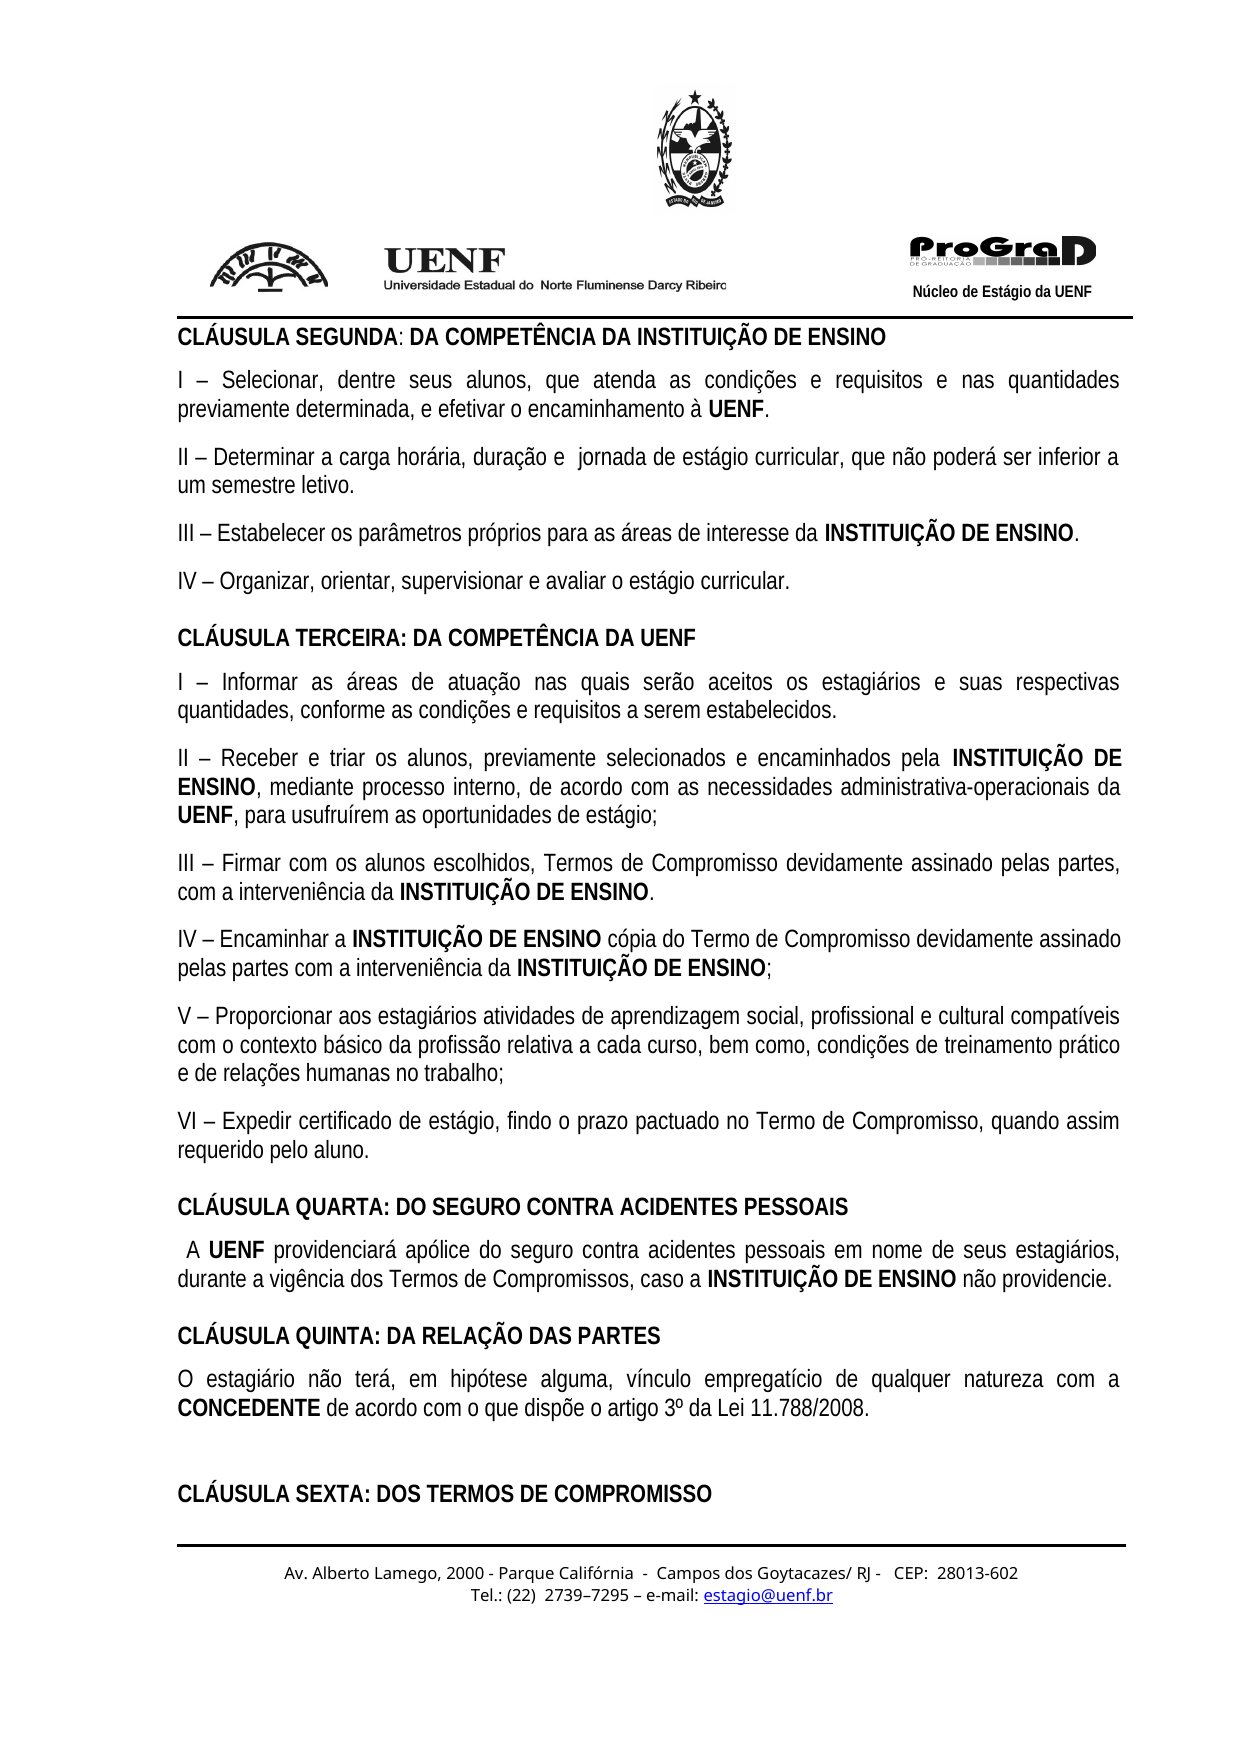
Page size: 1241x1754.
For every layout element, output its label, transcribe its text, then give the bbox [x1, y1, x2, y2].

text III – Estabelecer os parâmetros próprios para as áreas de interesse da INSTITUIÇÃO DE ENSINO. [177, 518, 1122, 547]
text VI – Expedir certificado de estágio, findo o prazo pactuado no Termo de Compromisso, quando assim requerido pelo aluno. [177, 1106, 1122, 1163]
text III – Firmar com os alunos escolhidos, Termos de Compromisso devidamente assinado pelas partes, com a interveniência da INSTITUIÇÃO DE ENSINO. [177, 848, 1122, 905]
text IV – Organizar, orientar, supervisionar e avaliar o estágio curricular. [177, 566, 1122, 595]
text CLÁUSULA QUARTA: DO SEGURO CONTRA ACIDENTES PESSOAIS [177, 1192, 1122, 1221]
picture [653, 84, 736, 214]
picture [209, 242, 328, 292]
text CLÁUSULA TERCEIRA: DA COMPETÊNCIA DA UENF [177, 623, 1122, 652]
text CLÁUSULA SEGUNDA: DA COMPETÊNCIA DA INSTITUIÇÃO DE ENSINO [177, 322, 1122, 351]
text I – Selecionar, dentre seus alunos, que atenda as condições e requisitos e nas quantidades previamente determinada, e efetivar o encaminhamento à UENF. [177, 365, 1122, 423]
text I – Informar as áreas de atuação nas quais serão aceitos os estagiários e suas respectivas quantidades, conforme as condições e requisitos a serem estabelecidos. [177, 666, 1122, 724]
picture [384, 248, 727, 292]
text O estagiário não terá, em hipótese alguma, vínculo empregatício de qualquer natureza com a CONCEDENTE de acordo com o que dispõe o artigo 3º da Lei 11.788/2008. [177, 1364, 1122, 1421]
text CLÁUSULA SEXTA: DOS TERMOS DE COMPROMISSO [177, 1478, 1122, 1507]
text CLÁUSULA QUINTA: DA RELAÇÃO DAS PARTES [177, 1321, 1122, 1349]
text V – Proporcionar aos estagiários atividades de aprendizagem social, profissional e cultural compatíveis com o contexto básico da profissão relativa a cada curso, bem como, condições de treinamento prático e de relações humanas no trabalho; [177, 1001, 1122, 1087]
text II – Receber e triar os alunos, previamente selecionados e encaminhados pela INSTITUIÇÃO DE ENSINO, mediante processo interno, de acordo com as necessidades administrativa-operacionais da UENF, para usufruírem as oportunidades de estágio; [177, 743, 1122, 829]
text A UENF providenciará apólice do seguro contra acidentes pessoais em nome de seus estagiários, durante a vigência dos Termos de Compromissos, caso a INSTITUIÇÃO DE ENSINO não providencie. [177, 1235, 1122, 1292]
text II – Determinar a carga horária, duração e jornada de estágio curricular, que não poderá ser inferior a um semestre letivo. [177, 442, 1122, 499]
text IV – Encaminhar a INSTITUIÇÃO DE ENSINO cópia do Termo de Compromisso devidamente assinado pelas partes com a interveniência da INSTITUIÇÃO DE ENSINO; [177, 924, 1122, 982]
